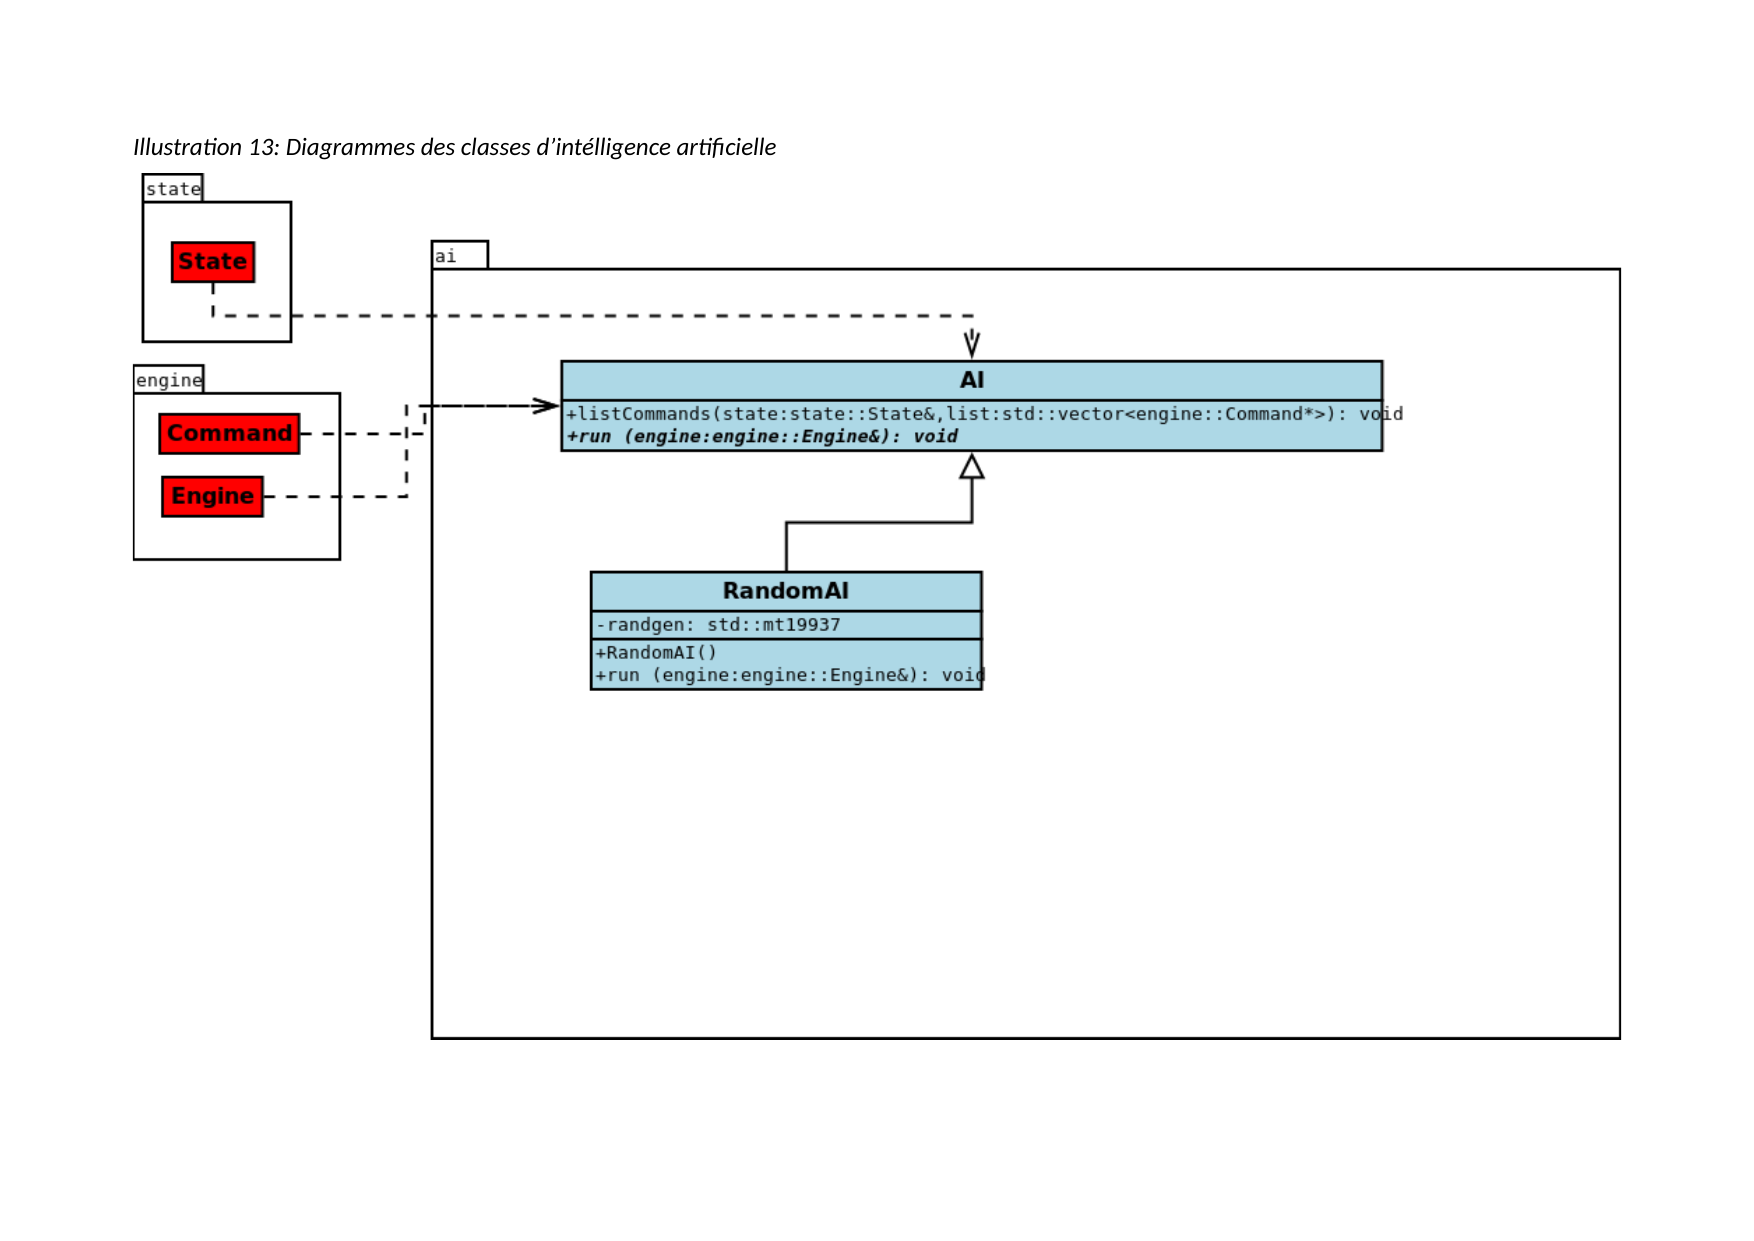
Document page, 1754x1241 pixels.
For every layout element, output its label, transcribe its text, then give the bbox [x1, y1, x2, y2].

text Illustration 13: Diagrammes des classes d’intélligence artificielle [133, 131, 1621, 161]
picture [132, 173, 1622, 1040]
